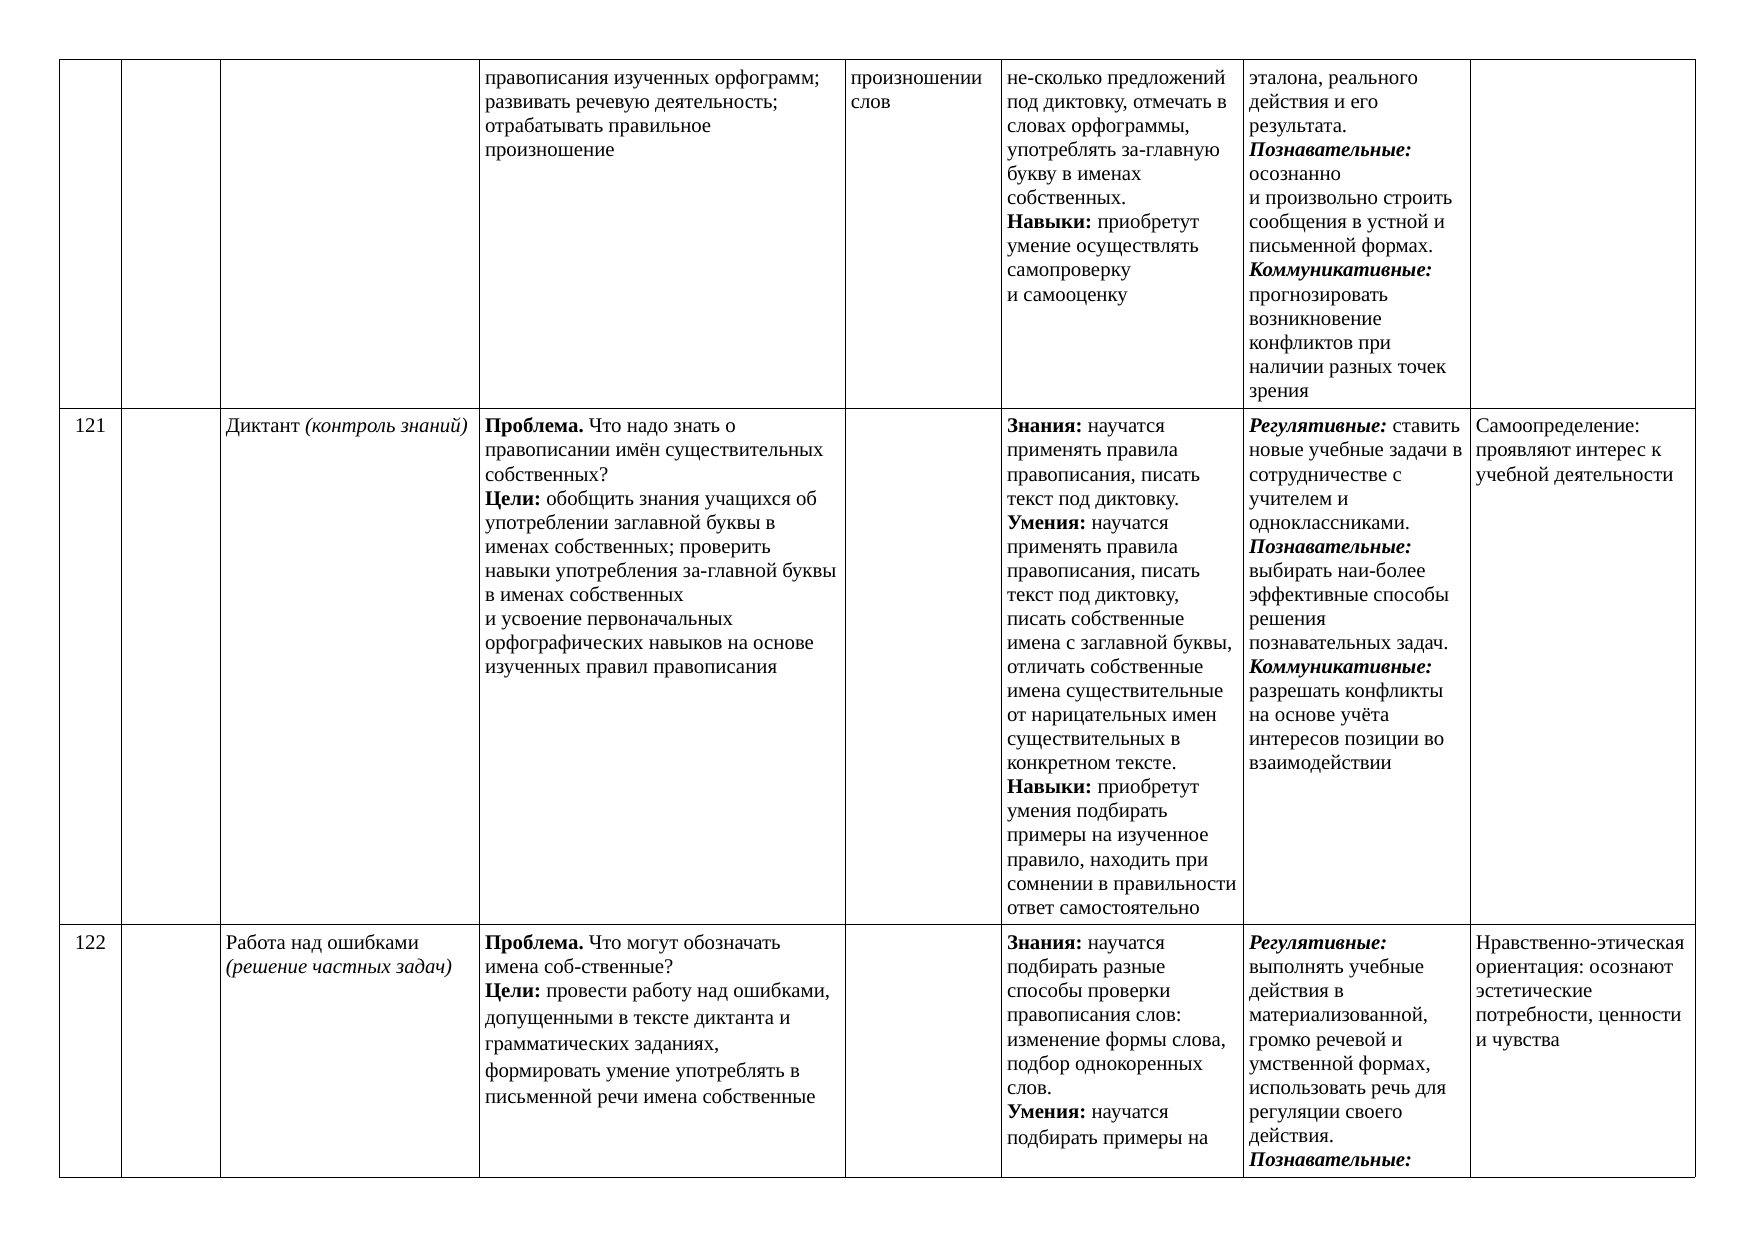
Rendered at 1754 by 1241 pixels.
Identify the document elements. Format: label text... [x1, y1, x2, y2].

table_cell не-сколько предложений под диктовку, отмечать в словах орфограммы, употреблять за-главную букву в именах собственных. Навыки: приобретут умение осуществлять самопроверку и самооценку [1002, 60, 1243, 407]
table_cell [846, 925, 1001, 1177]
table_cell 122 [60, 925, 121, 1177]
table_cell [1471, 60, 1695, 407]
table_cell [122, 60, 220, 407]
table_cell произношении слов [846, 60, 1001, 407]
table_cell Проблема. Что надо знать о правописании имён существительных собственных? Цели: обобщить знания учащихся об употреблении заглавной буквы в именах собственных; проверить навыки употребления за-главной буквы в именах собственных и усвоение первоначальных орфографических навыков на основе изученных правил правописания [480, 409, 845, 924]
table_cell Регулятивные: выполнять учебные действия в материализованной, громко речевой и умственной формах, использовать речь для регуляции своего действия. Познавательные: [1244, 925, 1470, 1177]
table_cell [60, 60, 121, 407]
table_cell Нравственно-этическая ориентация: осознают эстетические потребности, ценности и чувства [1471, 925, 1695, 1177]
table_cell [122, 925, 220, 1177]
table_cell [122, 409, 220, 924]
table_cell [221, 60, 479, 407]
table_cell [846, 409, 1001, 924]
table_cell Работа над ошибками (решение частных задач) [221, 925, 479, 1177]
table_cell Регулятивные: ставить новые учебные задачи в сотрудничестве с учителем и одноклассниками. Познавательные: выбирать наи-более эффективные способы решения познавательных задач. Коммуникативные: разрешать конфликты на основе учёта интересов позиции во взаимодействии [1244, 409, 1470, 924]
table_cell Диктант (контроль знаний) [221, 409, 479, 924]
table_cell Знания: научатся применять правила правописания, писать текст под диктовку. Умения: научатся применять правила правописания, писать текст под диктовку, писать собственные имена с заглавной буквы, отличать собственные имена существительные от нарицательных имен существительных в конкретном тексте. Навыки: приобретут умения подбирать примеры на изученное правило, находить при сомнении в правильности ответ самостоятельно [1002, 409, 1243, 924]
table_cell Самоопределение: проявляют интерес к учебной деятельности [1471, 409, 1695, 924]
table_cell 121 [60, 409, 121, 924]
table_cell правописания изученных орфограмм; развивать речевую деятельность; отрабатывать правильное произношение [480, 60, 845, 407]
table_cell Проблема. Что могут обозначать имена соб-ственные? Цели: провести работу над ошибками, допущенными в тексте диктанта и грамматических заданиях, формировать умение употреблять в письменной речи имена собственные [480, 925, 845, 1177]
table_cell эталона, реального действия и его результата. Познавательные: осознанно и произвольно строить сообщения в устной и письменной формах. Коммуникативные: прогнозировать возникновение конфликтов при наличии разных точек зрения [1244, 60, 1470, 407]
table_cell Знания: научатся подбирать разные способы проверки правописания слов: изменение формы слова, подбор однокоренных слов. Умения: научатся подбирать примеры на [1002, 925, 1243, 1177]
